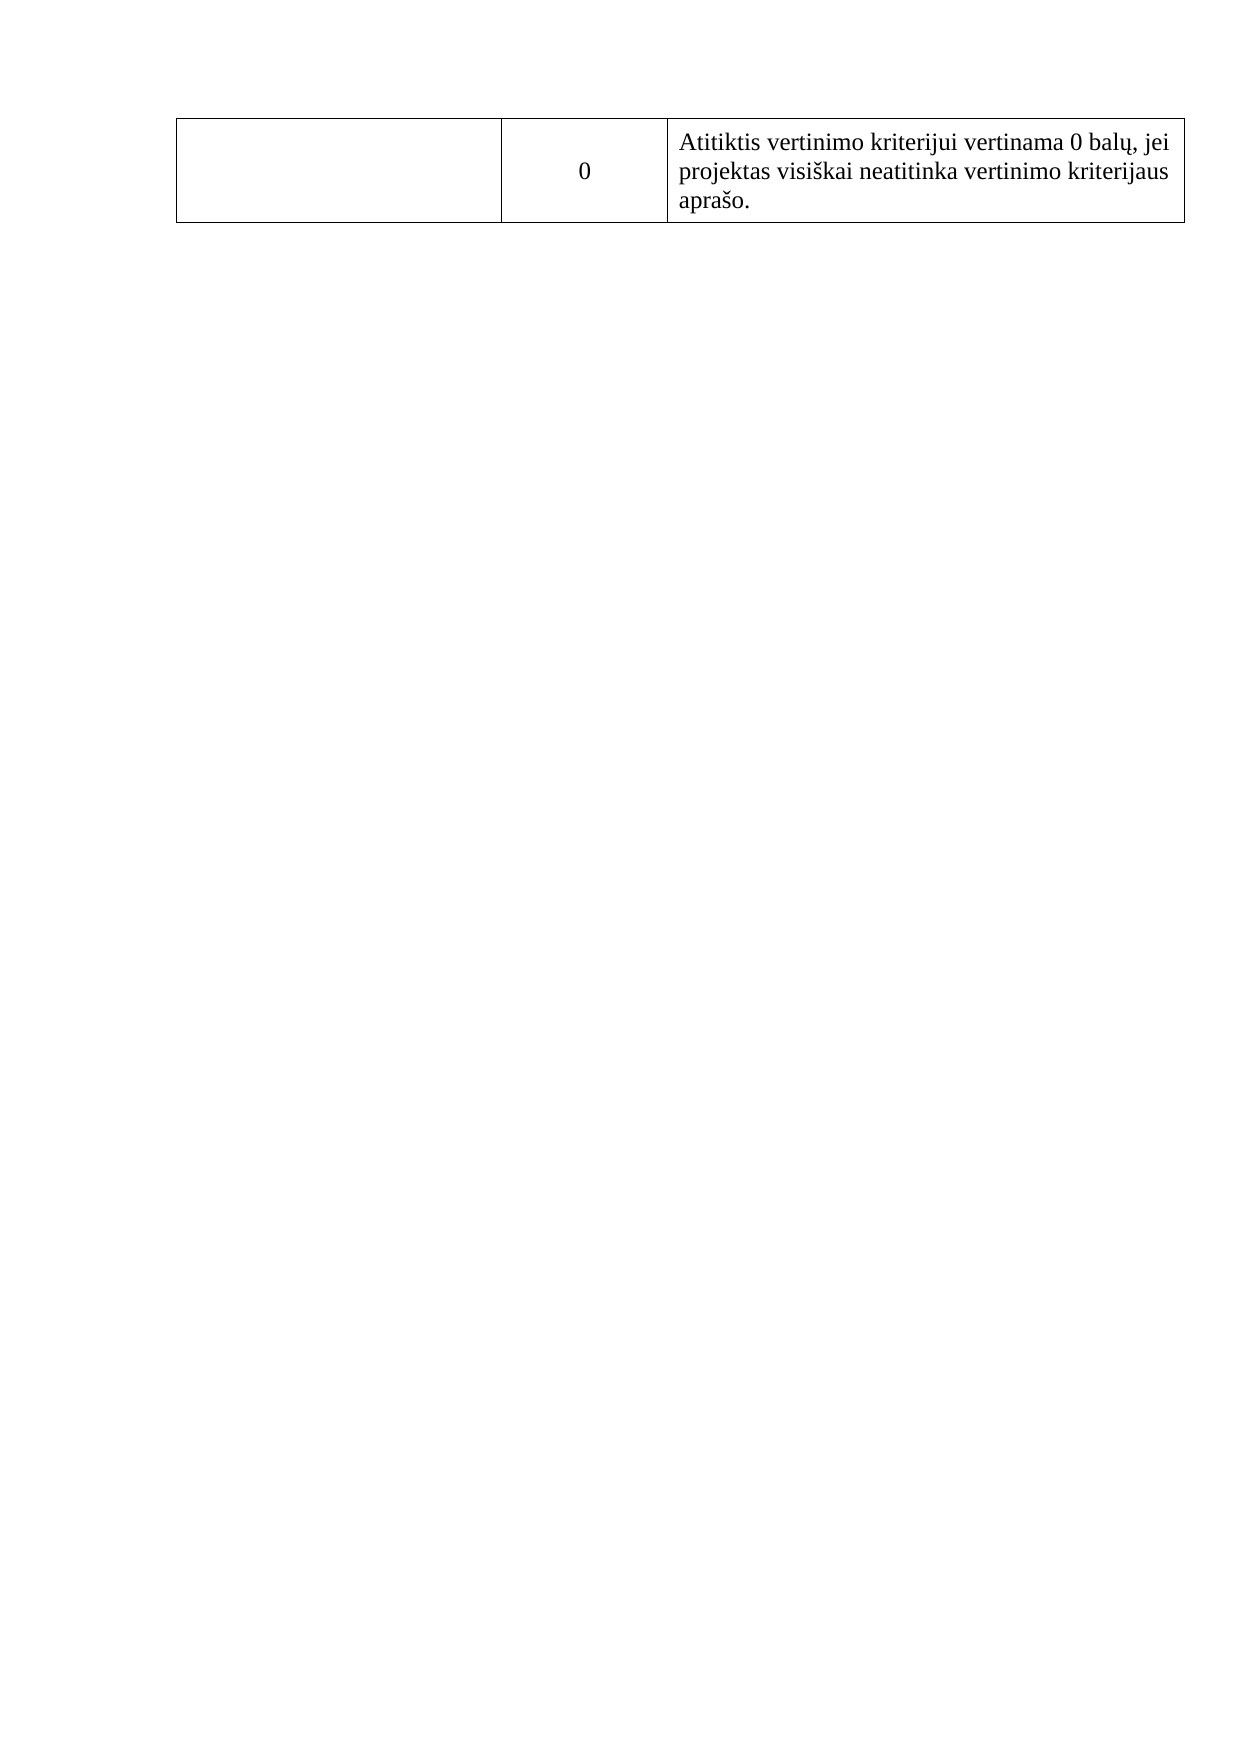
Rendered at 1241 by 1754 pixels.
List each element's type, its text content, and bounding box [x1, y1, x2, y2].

table_cell 0 [502, 119, 667, 222]
table_cell Atitiktis vertinimo kriterijui vertinama 0 balų, jei projektas visiškai neatitinka vertinimo kriterijaus aprašo. [668, 119, 1184, 222]
table_cell [177, 119, 501, 222]
